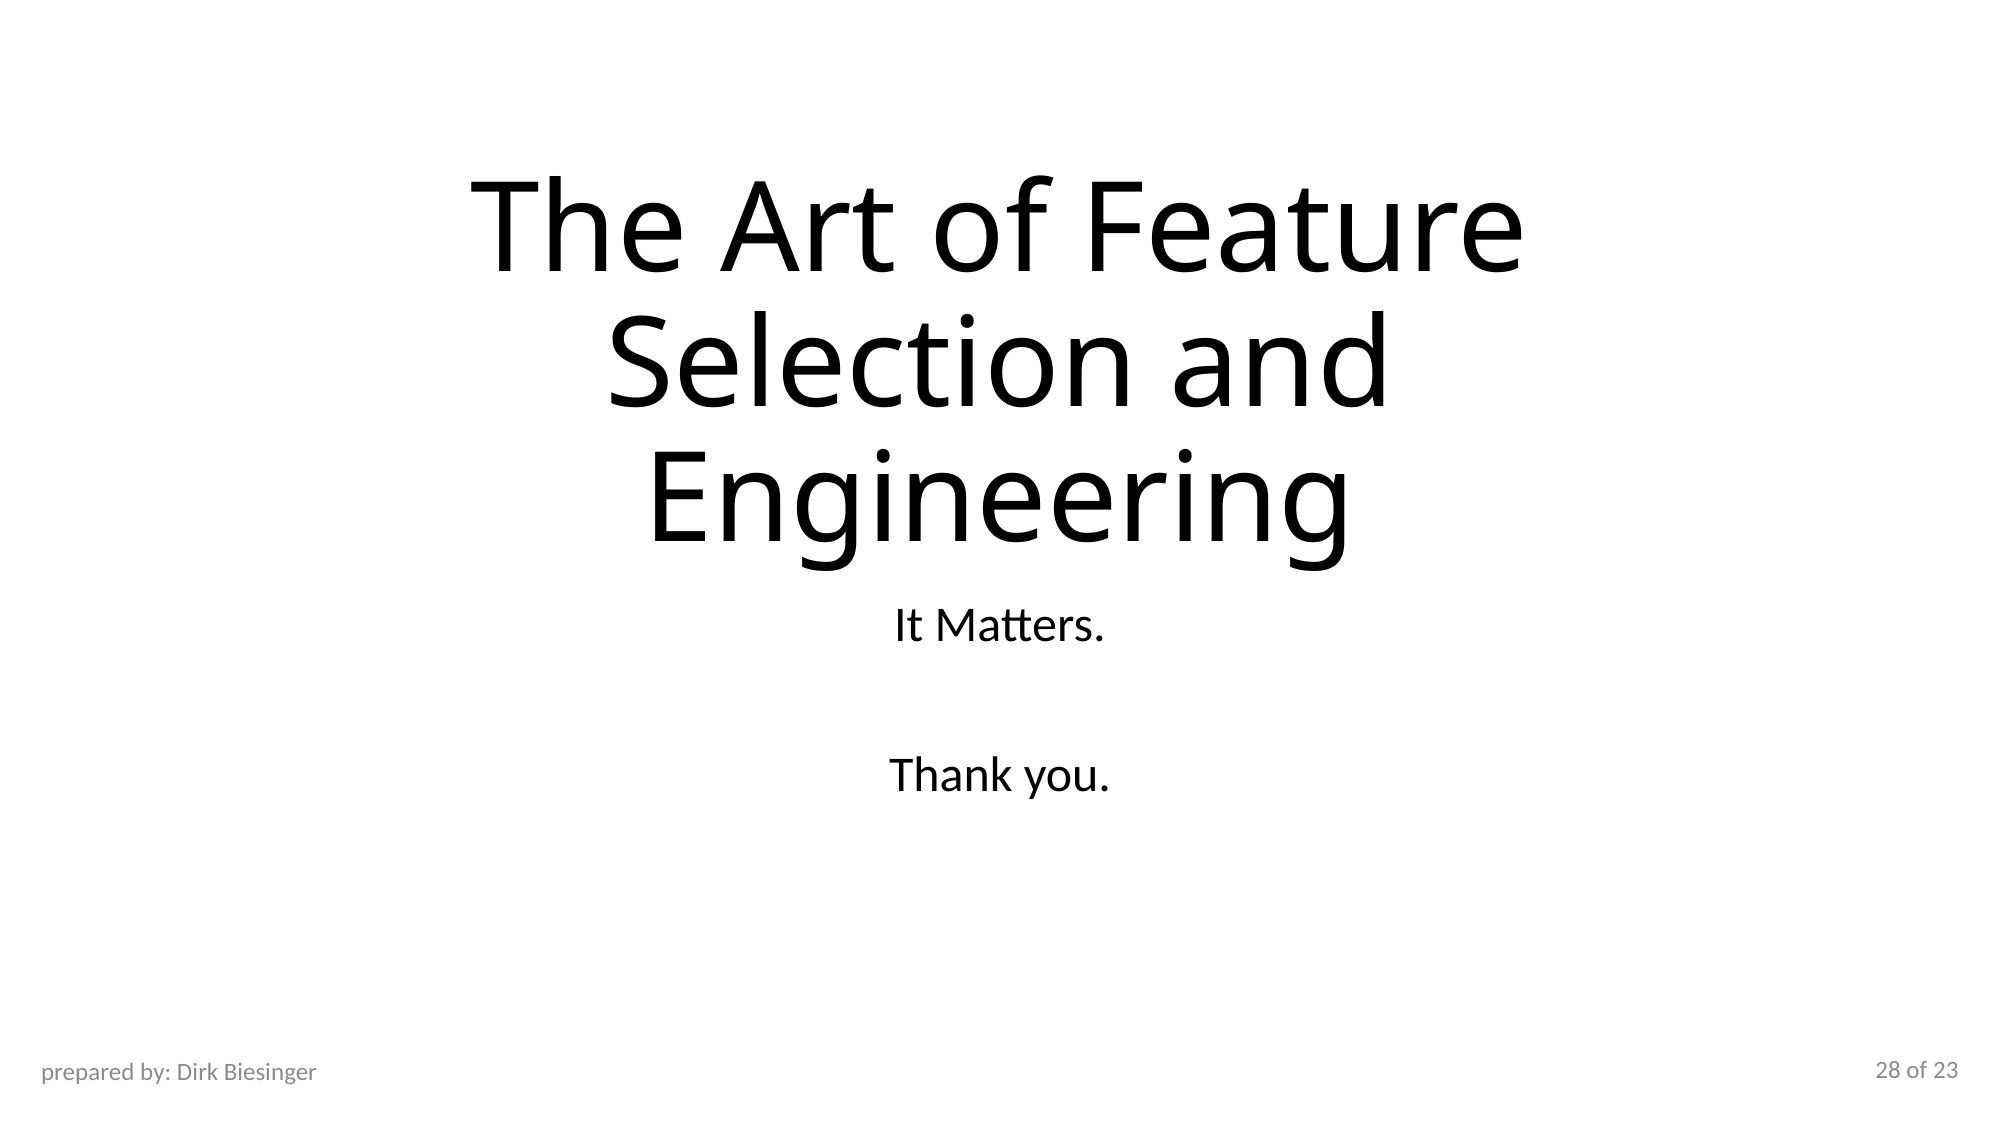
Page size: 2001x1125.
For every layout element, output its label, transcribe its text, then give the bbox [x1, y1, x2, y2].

slide_number <number> of 23 [1523, 1038, 1974, 1099]
footer prepared by: Dirk Biesinger [26, 1040, 702, 1101]
subtitle It Matters. Thank you. [249, 590, 1750, 863]
title The Art of Feature Selection and Engineering [249, 184, 1750, 576]
